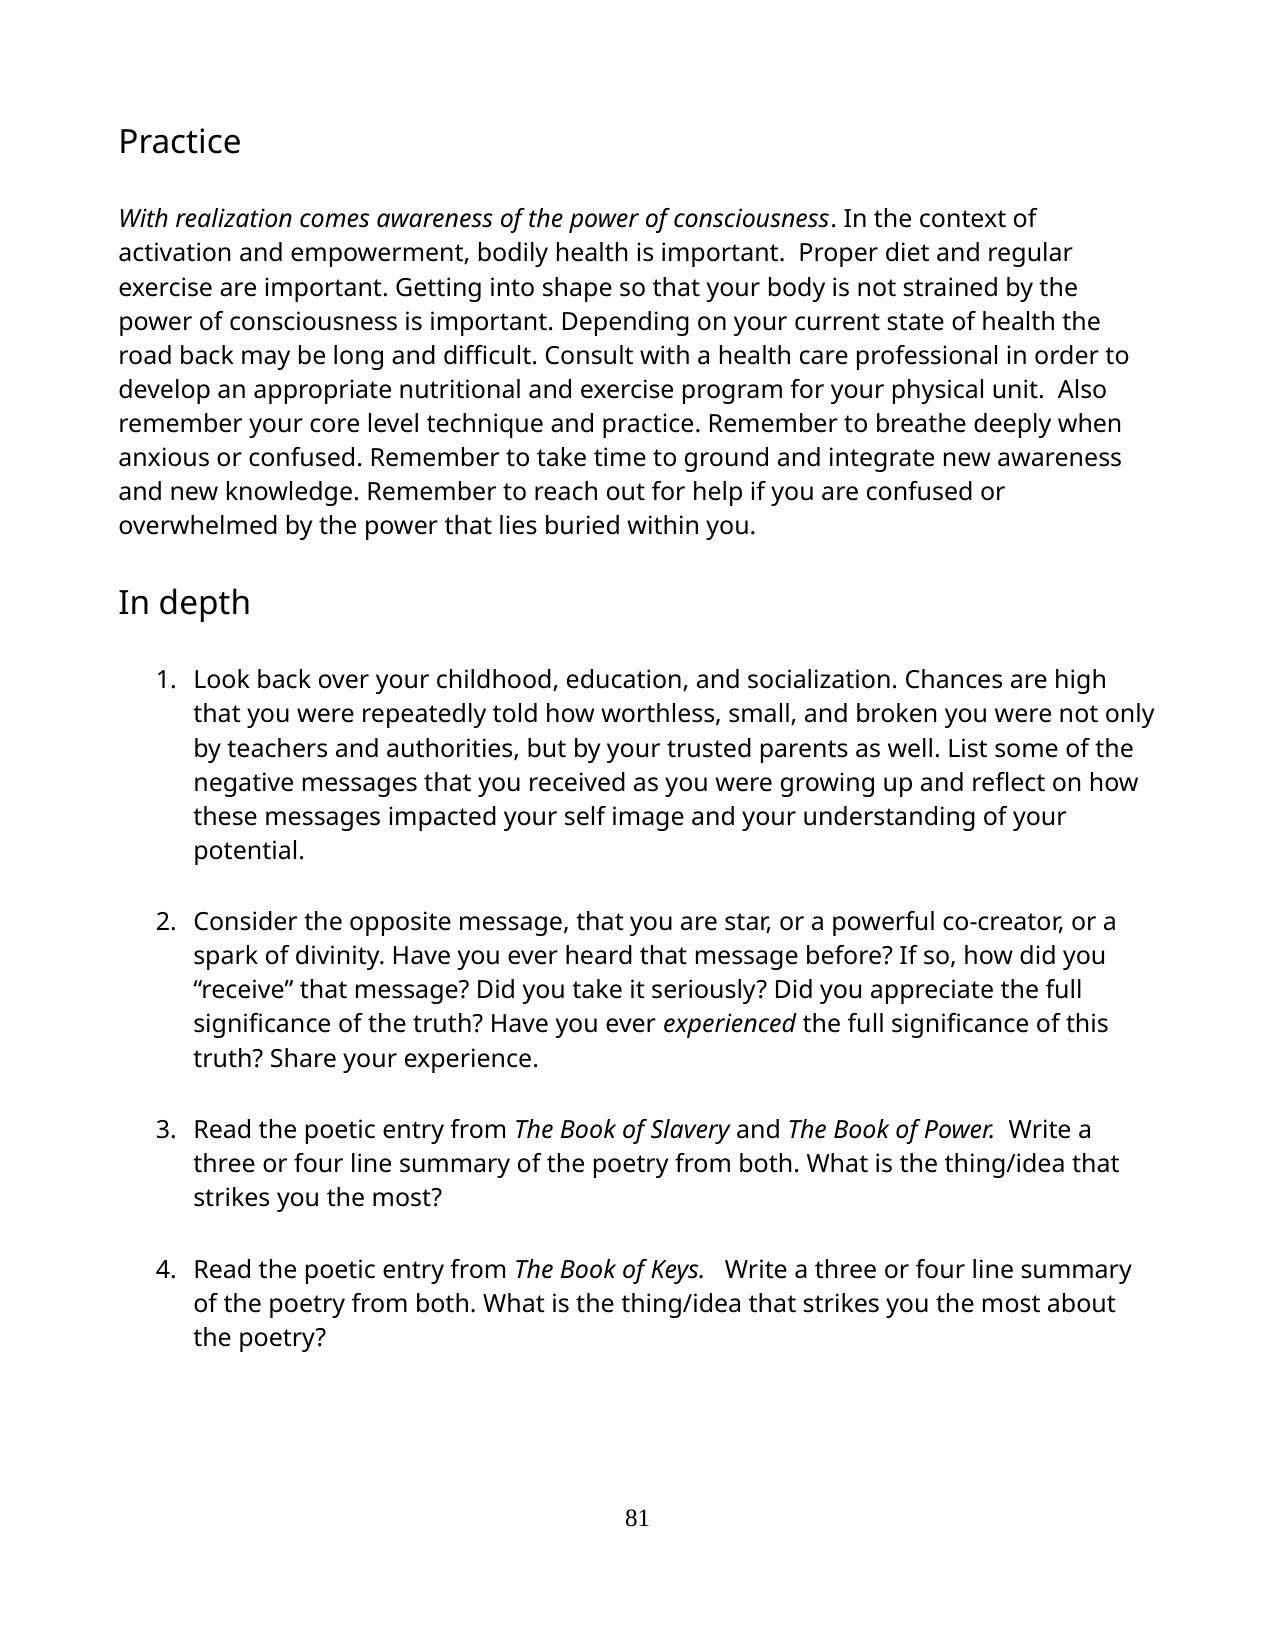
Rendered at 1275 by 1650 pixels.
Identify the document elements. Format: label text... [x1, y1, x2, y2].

subtitle Practice [118, 118, 1157, 163]
text With realization comes awareness of the power of consciousness. In the context of activation and empowerment, bodily health is important. Proper diet and regular exercise are important. Getting into shape so that your body is not strained by the power of consciousness is important. Depending on your current state of health the road back may be long and difficult. Consult with a health care professional in order to develop an appropriate nutritional and exercise program for your physical unit. Also remember your core level technique and practice. Remember to breathe deeply when anxious or confused. Remember to take time to ground and integrate new awareness and new knowledge. Remember to reach out for help if you are confused or overwhelmed by the power that lies buried within you. [118, 201, 1157, 542]
list Read the poetic entry from The Book of Keys. Write a three or four line summary of the poetry from both. What is the thing/idea that strikes you the most about the poetry? [156, 1251, 1157, 1354]
list Look back over your childhood, education, and socialization. Chances are high that you were repeatedly told how worthless, small, and broken you were not only by teachers and authorities, but by your trusted parents as well. List some of the negative messages that you received as you were growing up and reflect on how these messages impacted your self image and your understanding of your potential. [156, 662, 1157, 866]
subtitle In depth [118, 579, 1157, 624]
list Read the poetic entry from The Book of Slavery and The Book of Power. Write a three or four line summary of the poetry from both. What is the thing/idea that strikes you the most? [156, 1112, 1157, 1214]
list Consider the opposite message, that you are star, or a powerful co-creator, or a spark of divinity. Have you ever heard that message before? If so, how did you “receive” that message? Did you take it seriously? Did you appreciate the full significance of the truth? Have you ever experienced the full significance of this truth? Share your experience. [156, 904, 1157, 1074]
